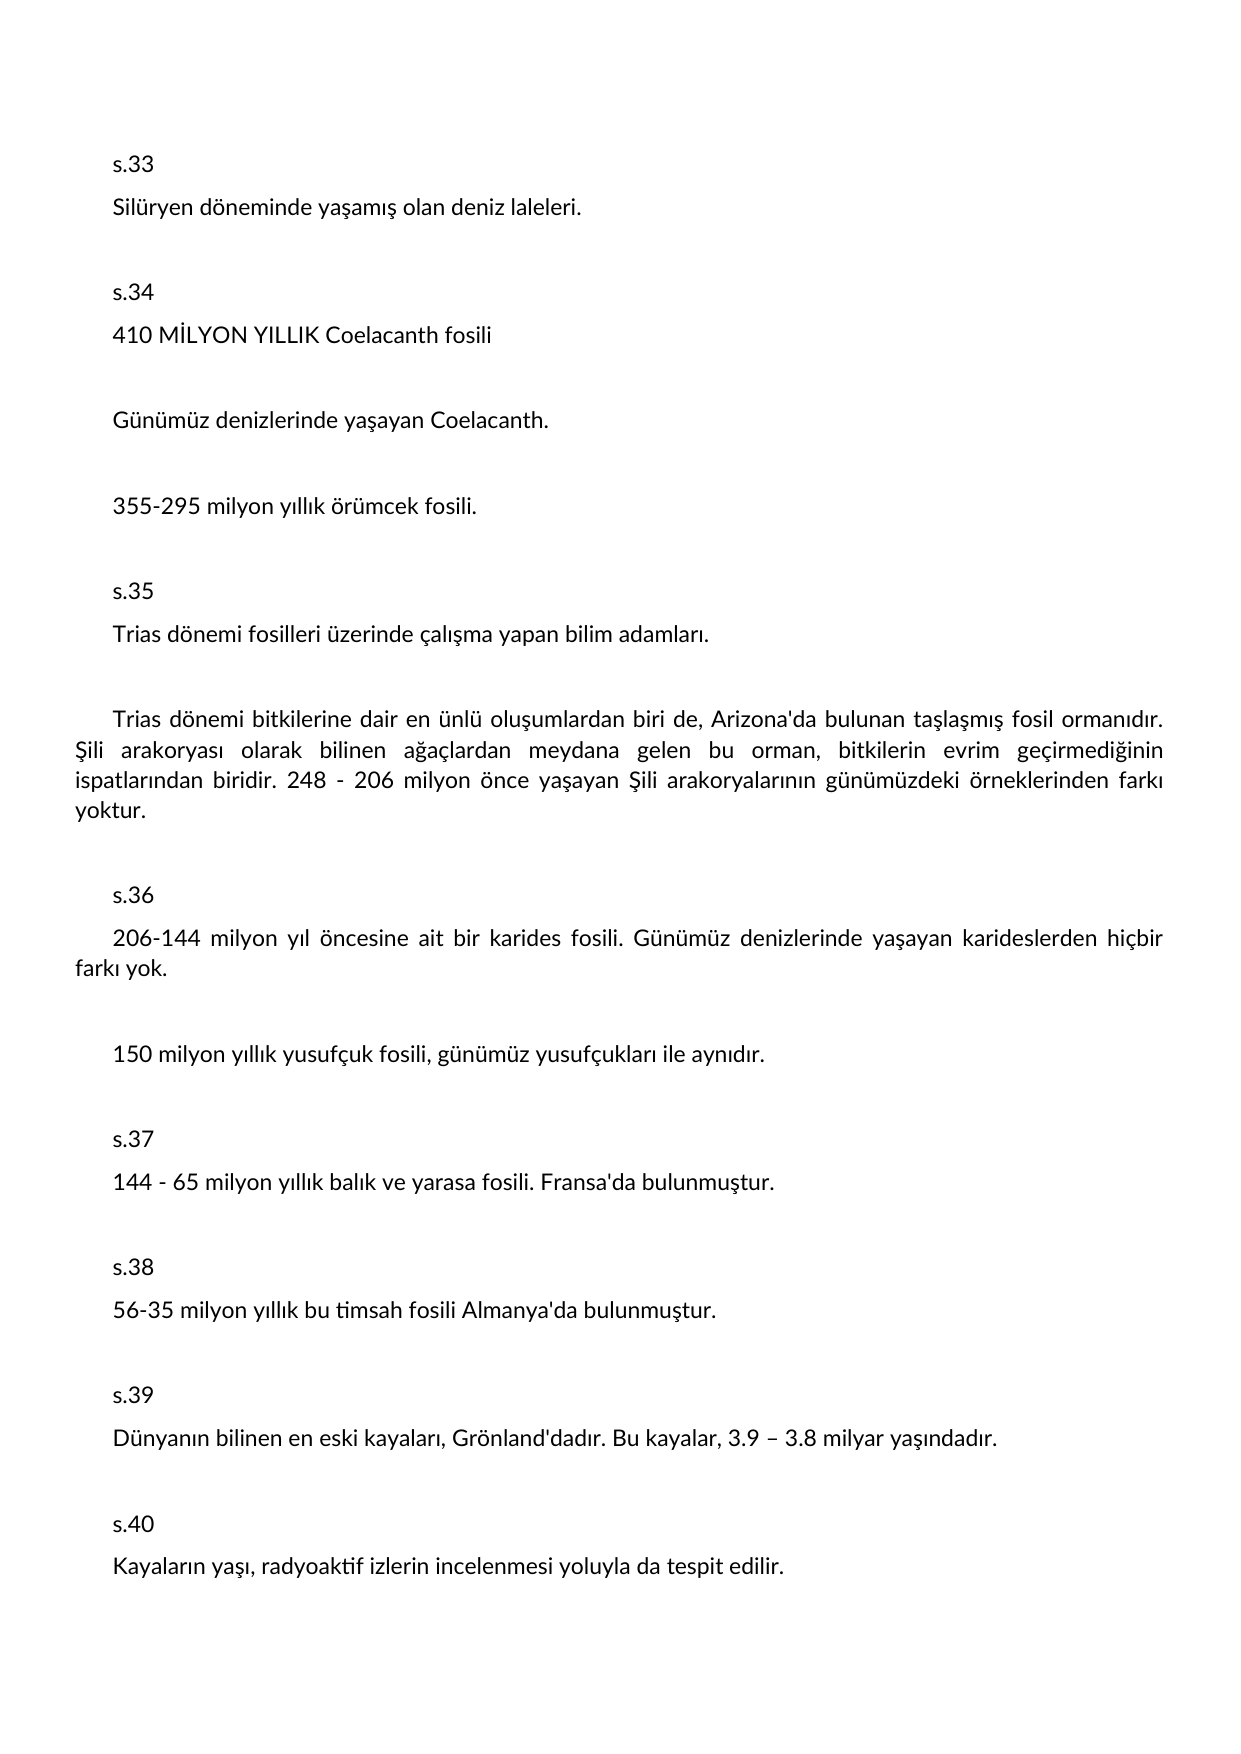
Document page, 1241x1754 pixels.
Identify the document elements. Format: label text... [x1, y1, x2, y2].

text Silüryen döneminde yaşamış olan deniz laleleri. [75, 193, 1165, 220]
text Günümüz denizlerinde yaşayan Coelacanth. [75, 406, 1165, 434]
text 410 MİLYON YILLIK Coelacanth fosili [75, 321, 1165, 348]
text 56-35 milyon yıllık bu timsah fosili Almanya'da bulunmuştur. [75, 1296, 1165, 1323]
text 206-144 milyon yıl öncesine ait bir karides fosili. Günümüz denizlerinde yaşayan karideslerden hiçbir farkı yok. [75, 924, 1165, 982]
text s.35 [75, 577, 1165, 604]
text s.38 [75, 1253, 1165, 1281]
text s.37 [75, 1125, 1165, 1152]
text s.36 [75, 881, 1165, 909]
text 150 milyon yıllık yusufçuk fosili, günümüz yusufçukları ile aynıdır. [75, 1039, 1165, 1067]
text 144 - 65 milyon yıllık balık ve yarasa fosili. Fransa'da bulunmuştur. [75, 1168, 1165, 1195]
text Dünyanın bilinen en eski kayaları, Grönland'dadır. Bu kayalar, 3.9 – 3.8 milyar yaşındadır. [75, 1424, 1165, 1451]
text 355-295 milyon yıllık örümcek fosili. [75, 492, 1165, 519]
text Kayaların yaşı, radyoaktif izlerin incelenmesi yoluyla da tespit edilir. [75, 1552, 1165, 1579]
text s.40 [75, 1509, 1165, 1537]
text s.39 [75, 1381, 1165, 1409]
text Trias dönemi bitkilerine dair en ünlü oluşumlardan biri de, Arizona'da bulunan taşlaşmış fosil ormanıdır. Şili arakoryası olarak bilinen ağaçlardan meydana gelen bu orman, bitkilerin evrim geçirmediğinin ispatlarından biridir. 248 - 206 milyon önce yaşayan Şili arakoryalarının günümüzdeki örneklerinden farkı yoktur. [75, 705, 1165, 823]
text s.34 [75, 278, 1165, 306]
text Trias dönemi fosilleri üzerinde çalışma yapan bilim adamları. [75, 620, 1165, 647]
text s.33 [75, 150, 1165, 177]
